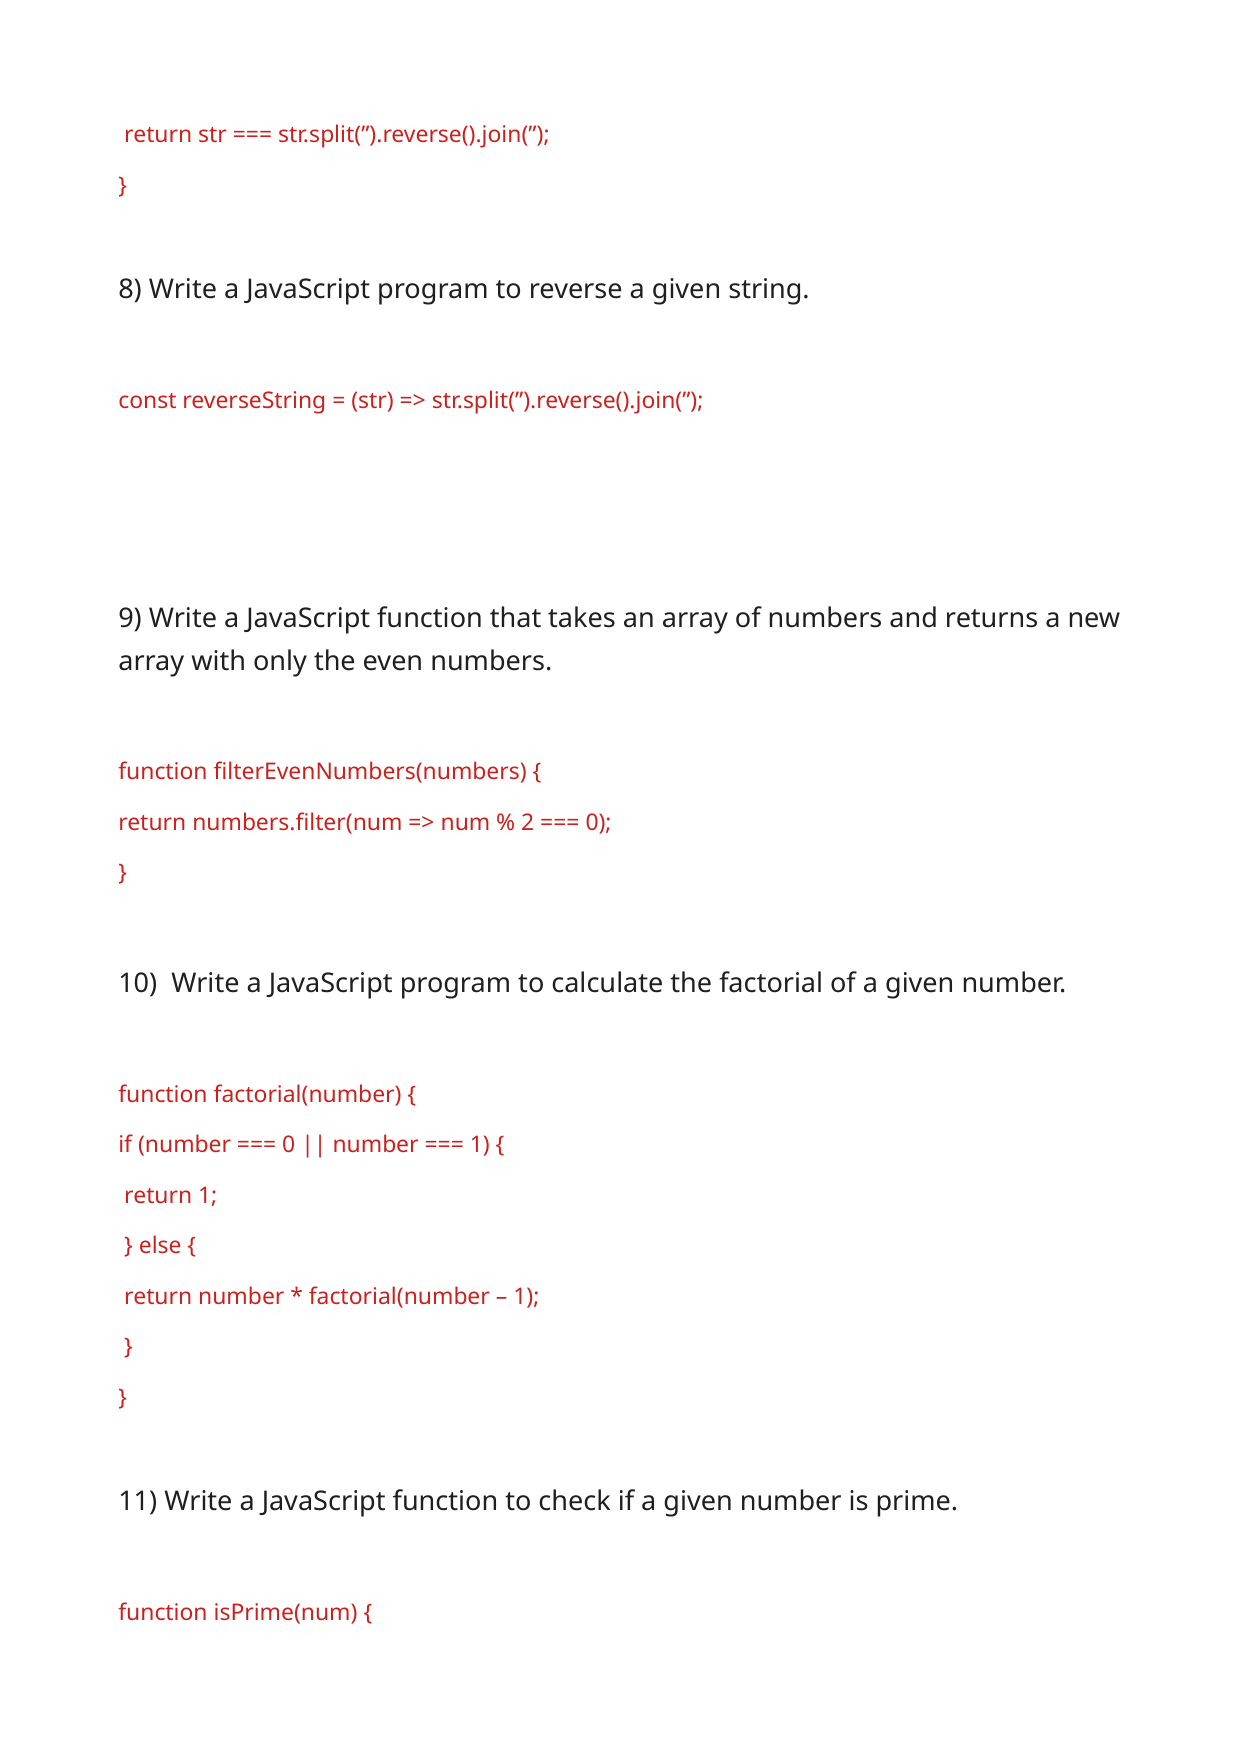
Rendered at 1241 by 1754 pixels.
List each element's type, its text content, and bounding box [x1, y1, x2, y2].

text return 1; [118, 1178, 1122, 1210]
text function isPrime(num) { [118, 1596, 1122, 1627]
text 9) Write a JavaScript function that takes an array of numbers and returns a new array with only the even numbers. [118, 599, 1122, 678]
text function filterEvenNumbers(numbers) { [118, 755, 1122, 786]
text 11) Write a JavaScript function to check if a given number is prime. [118, 1482, 1122, 1518]
text } [118, 1330, 1122, 1361]
text 10) Write a JavaScript program to calculate the factorial of a given number. [118, 963, 1122, 1000]
text return str === str.split(”).reverse().join(”); [118, 118, 1122, 149]
text return numbers.filter(num => num % 2 === 0); [118, 806, 1122, 837]
text const reverseString = (str) => str.split(”).reverse().join(”); [118, 384, 1122, 415]
text } else { [118, 1229, 1122, 1260]
text } [118, 169, 1122, 200]
text 8) Write a JavaScript program to reverse a given string. [118, 270, 1122, 307]
text if (number === 0 || number === 1) { [118, 1128, 1122, 1159]
text return number * factorial(number – 1); [118, 1279, 1122, 1311]
text } [118, 1381, 1122, 1412]
text } [118, 856, 1122, 887]
text function factorial(number) { [118, 1077, 1122, 1109]
